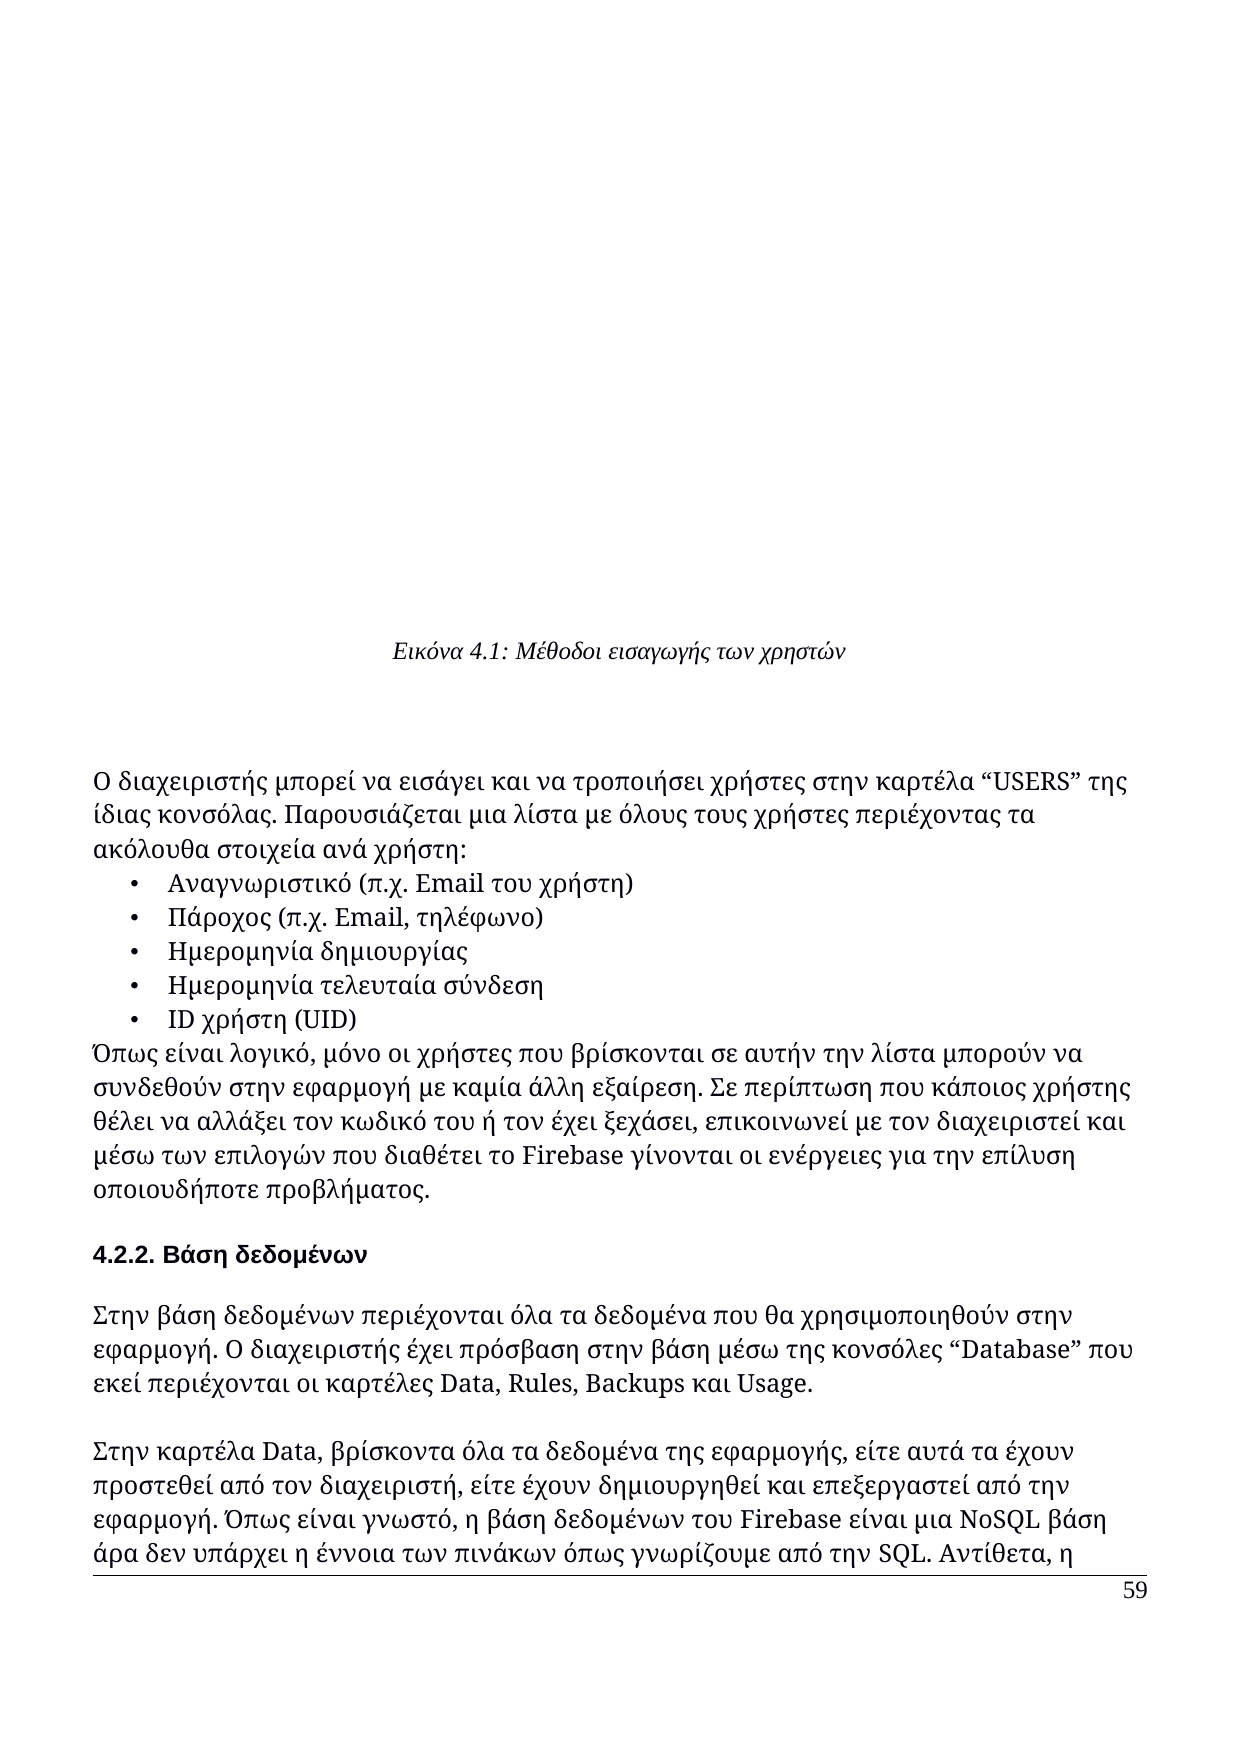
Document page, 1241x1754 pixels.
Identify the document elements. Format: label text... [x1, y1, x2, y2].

list Αναγνωριστικό (π.χ. Email του χρήστη) [130, 865, 1147, 899]
text Στην καρτέλα Data, βρίσκοντα όλα τα δεδομένα της εφαρμογής, είτε αυτά τα έχουν προστεθεί από τον διαχειριστή, είτε έχουν δημιουργηθεί και επεξεργαστεί από την εφαρμογή. Όπως είναι γνωστό, η βάση δεδομένων του Firebase είναι μια NoSQL βάση άρα δεν υπάρχει η έννοια των πινάκων όπως γνωρίζουμε από την SQL. Αντίθετα, η [93, 1434, 1147, 1570]
list Πάροχος (π.χ. Email, τηλέφωνο) [130, 899, 1147, 933]
text Εικόνα 4.1: Μέθοδοι εισαγωγής των χρηστών [261, 162, 980, 665]
text Όπως είναι λογικό, μόνο οι χρήστες που βρίσκονται σε αυτήν την λίστα μπορούν να συνδεθούν στην εφαρμογή με καμία άλλη εξαίρεση. Σε περίπτωση που κάποιος χρήστης θέλει να αλλάξει τον κωδικό του ή τον έχει ξεχάσει, επικοινωνεί με τον διαχειριστεί και μέσω των επιλογών που διαθέτει το Firebase γίνονται οι ενέργειες για την επίλυση οποιουδήποτε προβλήματος. [93, 1036, 1147, 1206]
text 4.2.2. Βάση δεδομένων [93, 1240, 1147, 1269]
list Ημερομηνία δημιουργίας [130, 933, 1147, 967]
text Ο διαχειριστής μπορεί να εισάγει και να τροποιήσει χρήστες στην καρτέλα “USERS” της ίδιας κονσόλας. Παρουσιάζεται μια λίστα με όλους τους χρήστες περιέχοντας τα ακόλουθα στοιχεία ανά χρήστη: [93, 763, 1147, 865]
list ID χρήστη (UID) [130, 1002, 1147, 1036]
list Ημερομηνία τελευταία σύνδεση [130, 967, 1147, 1002]
text Στην βάση δεδομένων περιέχονται όλα τα δεδομένα που θα χρησιμοποιηθούν στην εφαρμογή. Ο διαχειριστής έχει πρόσβαση στην βάση μέσω της κονσόλες “Database” που εκεί περιέχονται οι καρτέλες Data, Rules, Backups και Usage. [93, 1297, 1147, 1400]
